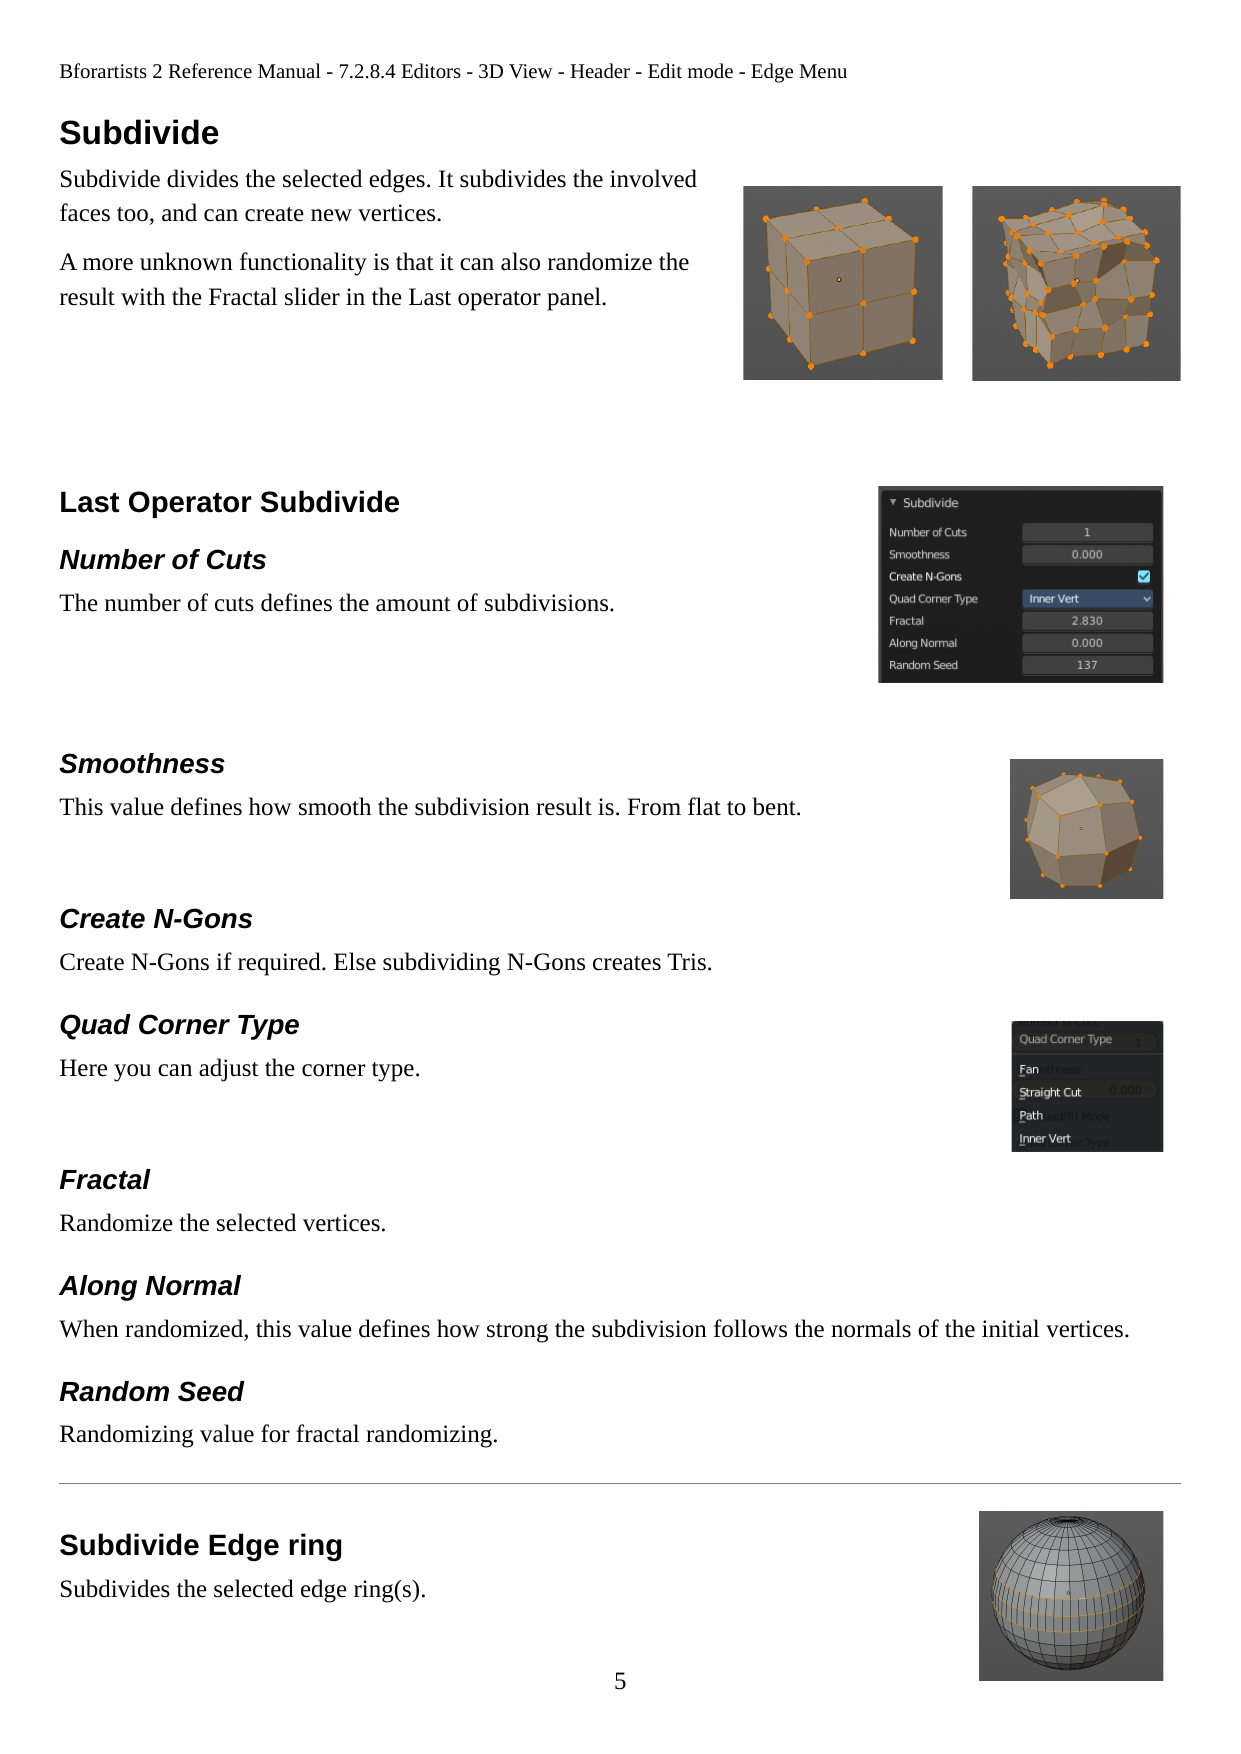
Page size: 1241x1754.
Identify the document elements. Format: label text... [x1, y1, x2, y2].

text Randomizing value for fractal randomizing. [59, 1419, 1181, 1448]
subtitle Last Operator Subdivide [59, 484, 1181, 518]
subtitle Fractal [59, 1163, 1181, 1195]
text Create N-Gons if required. Else subdividing N-Gons creates Tris. [59, 947, 1181, 976]
subtitle Smoothness [59, 747, 1181, 779]
subtitle [1164, 543, 1181, 575]
text A more unknown functionality is that it can also randomize the result with the Fractal slider in the Last operator panel. [59, 247, 743, 311]
subtitle Quad Corner Type [59, 1008, 1181, 1040]
picture [1011, 1021, 1164, 1152]
subtitle Create N-Gons [59, 902, 1181, 934]
picture [878, 486, 1164, 683]
text This value defines how smooth the subdivision result is. From flat to bent. [59, 792, 1010, 821]
text Subdivides the selected edge ring(s). [59, 1574, 979, 1602]
text The number of cuts defines the amount of subdivisions. [59, 588, 878, 616]
subtitle Subdivide Edge ring [59, 1527, 979, 1561]
subtitle Number of Cuts [59, 543, 878, 575]
picture [979, 1511, 1164, 1681]
text Randomize the selected vertices. [59, 1208, 1181, 1236]
picture [743, 186, 943, 380]
picture [1010, 759, 1164, 899]
subtitle Random Seed [59, 1375, 1181, 1407]
picture [972, 186, 1181, 381]
text Subdivide divides the selected edges. It subdivides the involved faces too, and can create new vertices. [59, 164, 1181, 227]
text When randomized, this value defines how strong the subdivision follows the normals of the initial vertices. [59, 1314, 1181, 1342]
subtitle Subdivide [59, 113, 1181, 151]
subtitle [1164, 1527, 1181, 1561]
text Here you can adjust the corner type. [59, 1053, 1011, 1081]
subtitle Along Normal [59, 1269, 1181, 1301]
